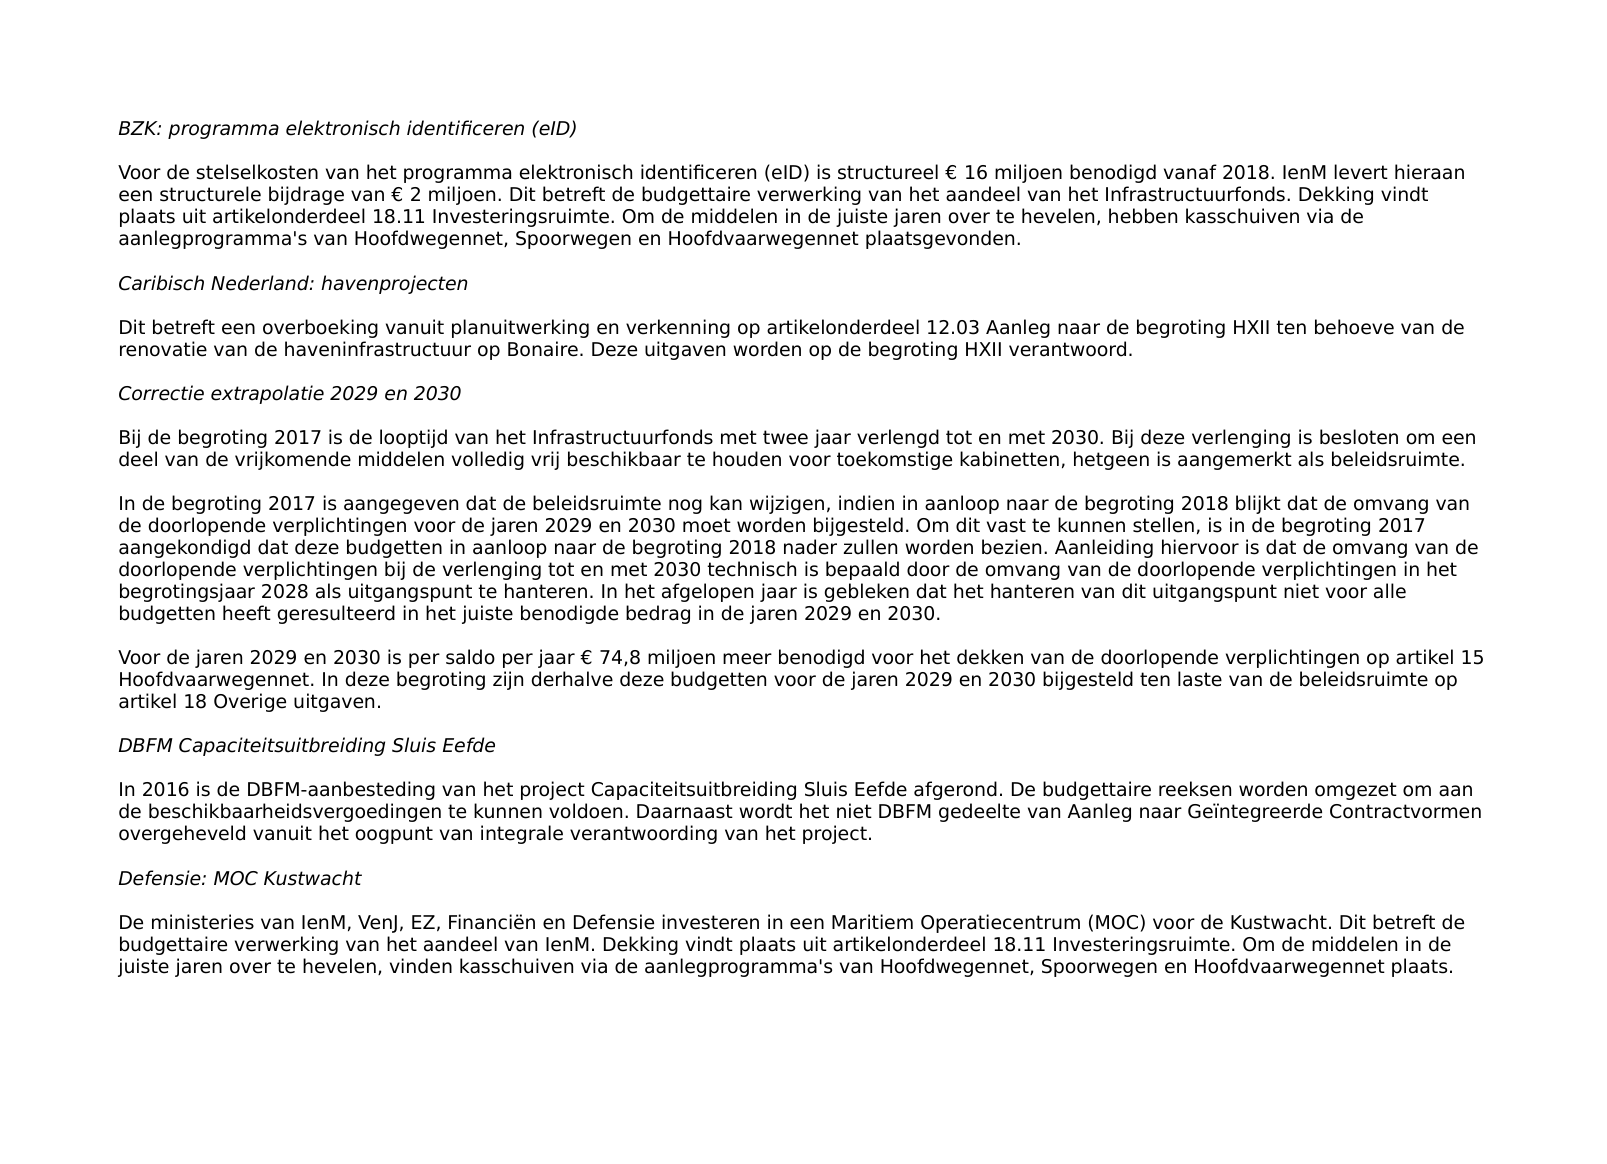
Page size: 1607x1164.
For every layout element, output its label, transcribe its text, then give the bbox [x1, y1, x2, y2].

subtitle Correctie extrapolatie 2029 en 2030 [118, 383, 1488, 405]
subtitle Caribisch Nederland: havenprojecten [118, 272, 1488, 294]
subtitle Defensie: MOC Kustwacht [118, 867, 1488, 889]
subtitle BZK: programma elektronisch identificeren (eID) [118, 118, 1488, 140]
text De ministeries van IenM, VenJ, EZ, Financiën en Defensie investeren in een Maritiem Operatiecentrum (MOC) voor de Kustwacht. Dit betreft de budgettaire verwerking van het aandeel van IenM. Dekking vindt plaats uit artikelonderdeel 18.11 Investeringsruimte. Om de middelen in de juiste jaren over te hevelen, vinden kasschuiven via de aanlegprogramma's van Hoofdwegennet, Spoorwegen en Hoofdvaarwegennet plaats. [118, 912, 1488, 978]
text Dit betreft een overboeking vanuit planuitwerking en verkenning op artikelonderdeel 12.03 Aanleg naar de begroting HXII ten behoeve van de renovatie van de haveninfrastructuur op Bonaire. Deze uitgaven worden op de begroting HXII verantwoord. [118, 317, 1488, 361]
subtitle DBFM Capaciteitsuitbreiding Sluis Eefde [118, 735, 1488, 757]
text Bij de begroting 2017 is de looptijd van het Infrastructuurfonds met twee jaar verlengd tot en met 2030. Bij deze verlenging is besloten om een deel van de vrijkomende middelen volledig vrij beschikbaar te houden voor toekomstige kabinetten, hetgeen is aangemerkt als beleidsruimte. [118, 427, 1488, 471]
text In 2016 is de DBFM-aanbesteding van het project Capaciteitsuitbreiding Sluis Eefde afgerond. De budgettaire reeksen worden omgezet om aan de beschikbaarheidsvergoedingen te kunnen voldoen. Daarnaast wordt het niet DBFM gedeelte van Aanleg naar Geïntegreerde Contractvormen overgeheveld vanuit het oogpunt van integrale verantwoording van het project. [118, 779, 1488, 845]
text In de begroting 2017 is aangegeven dat de beleidsruimte nog kan wijzigen, indien in aanloop naar de begroting 2018 blijkt dat de omvang van de doorlopende verplichtingen voor de jaren 2029 en 2030 moet worden bijgesteld. Om dit vast te kunnen stellen, is in de begroting 2017 aangekondigd dat deze budgetten in aanloop naar de begroting 2018 nader zullen worden bezien. Aanleiding hiervoor is dat de omvang van de doorlopende verplichtingen bij de verlenging tot en met 2030 technisch is bepaald door de omvang van de doorlopende verplichtingen in het begrotingsjaar 2028 als uitgangspunt te hanteren. In het afgelopen jaar is gebleken dat het hanteren van dit uitgangspunt niet voor alle budgetten heeft geresulteerd in het juiste benodigde bedrag in de jaren 2029 en 2030. [118, 493, 1488, 625]
text Voor de jaren 2029 en 2030 is per saldo per jaar € 74,8 miljoen meer benodigd voor het dekken van de doorlopende verplichtingen op artikel 15 Hoofdvaarwegennet. In deze begroting zijn derhalve deze budgetten voor de jaren 2029 en 2030 bijgesteld ten laste van de beleidsruimte op artikel 18 Overige uitgaven. [118, 647, 1488, 713]
text Voor de stelselkosten van het programma elektronisch identificeren (eID) is structureel € 16 miljoen benodigd vanaf 2018. IenM levert hieraan een structurele bijdrage van € 2 miljoen. Dit betreft de budgettaire verwerking van het aandeel van het Infrastructuurfonds. Dekking vindt plaats uit artikelonderdeel 18.11 Investeringsruimte. Om de middelen in de juiste jaren over te hevelen, hebben kasschuiven via de aanlegprogramma's van Hoofdwegennet, Spoorwegen en Hoofdvaarwegennet plaatsgevonden. [118, 162, 1488, 250]
